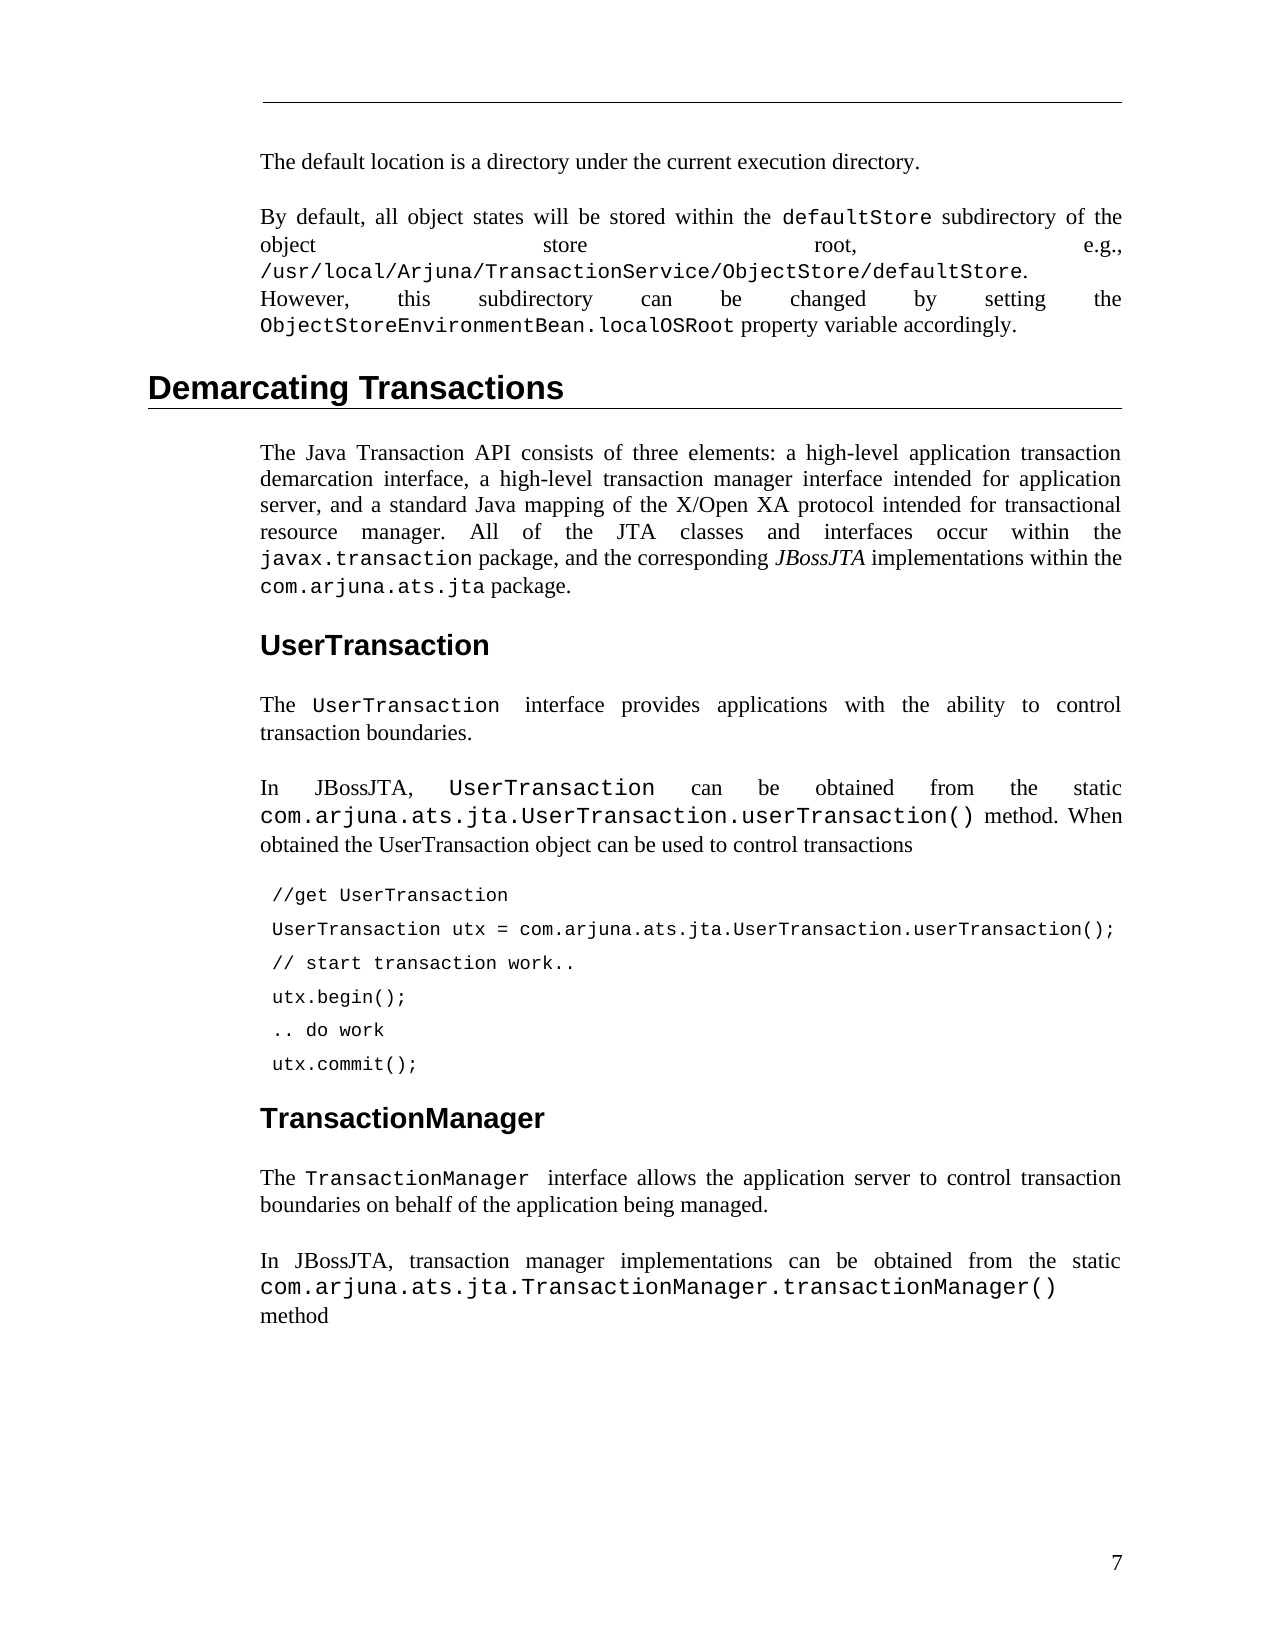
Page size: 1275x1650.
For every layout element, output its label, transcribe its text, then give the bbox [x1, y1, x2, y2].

text utx.begin(); [272, 987, 1122, 1009]
text The Java Transaction API consists of three elements: a high-level application transaction demarcation interface, a high-level transaction manager interface intended for application server, and a standard Java mapping of the X/Open XA protocol intended for transactional resource manager. All of the JTA classes and interfaces occur within the javax.transaction package, and the corresponding JBossJTA implementations within the com.arjuna.ats.jta package. [260, 439, 1122, 599]
text In JBossJTA, UserTransaction can be obtained from the static com.arjuna.ats.jta.UserTransaction.userTransaction() method. When obtained the UserTransaction object can be used to control transactions [260, 774, 1122, 857]
text The default location is a directory under the current execution directory. [260, 148, 1122, 174]
text utx.commit(); [272, 1055, 1122, 1076]
text .. do work [272, 1021, 1122, 1042]
text In JBossJTA, transaction manager implementations can be obtained from the static com.arjuna.ats.jta.TransactionManager.transactionManager() method [260, 1247, 1122, 1328]
text //get UserTransaction [272, 886, 1122, 907]
subtitle TransactionManager [148, 1101, 1122, 1135]
text UserTransaction utx = com.arjuna.ats.jta.UserTransaction.userTransaction(); [272, 920, 1122, 941]
subtitle Demarcating Transactions [148, 368, 1122, 408]
text // start transaction work.. [272, 954, 1122, 975]
text By default, all object states will be stored within the defaultStore subdirectory of the object store root, e.g., /usr/local/Arjuna/TransactionService/ObjectStore/defaultStore. However, this subdirectory can be changed by setting the ObjectStoreEnvironmentBean.localOSRoot property variable accordingly. [260, 203, 1122, 339]
text The UserTransaction interface provides applications with the ability to control transaction boundaries. [260, 691, 1122, 745]
subtitle UserTransaction [148, 628, 1122, 662]
text The TransactionManager interface allows the application server to control transaction boundaries on behalf of the application being managed. [260, 1164, 1122, 1218]
